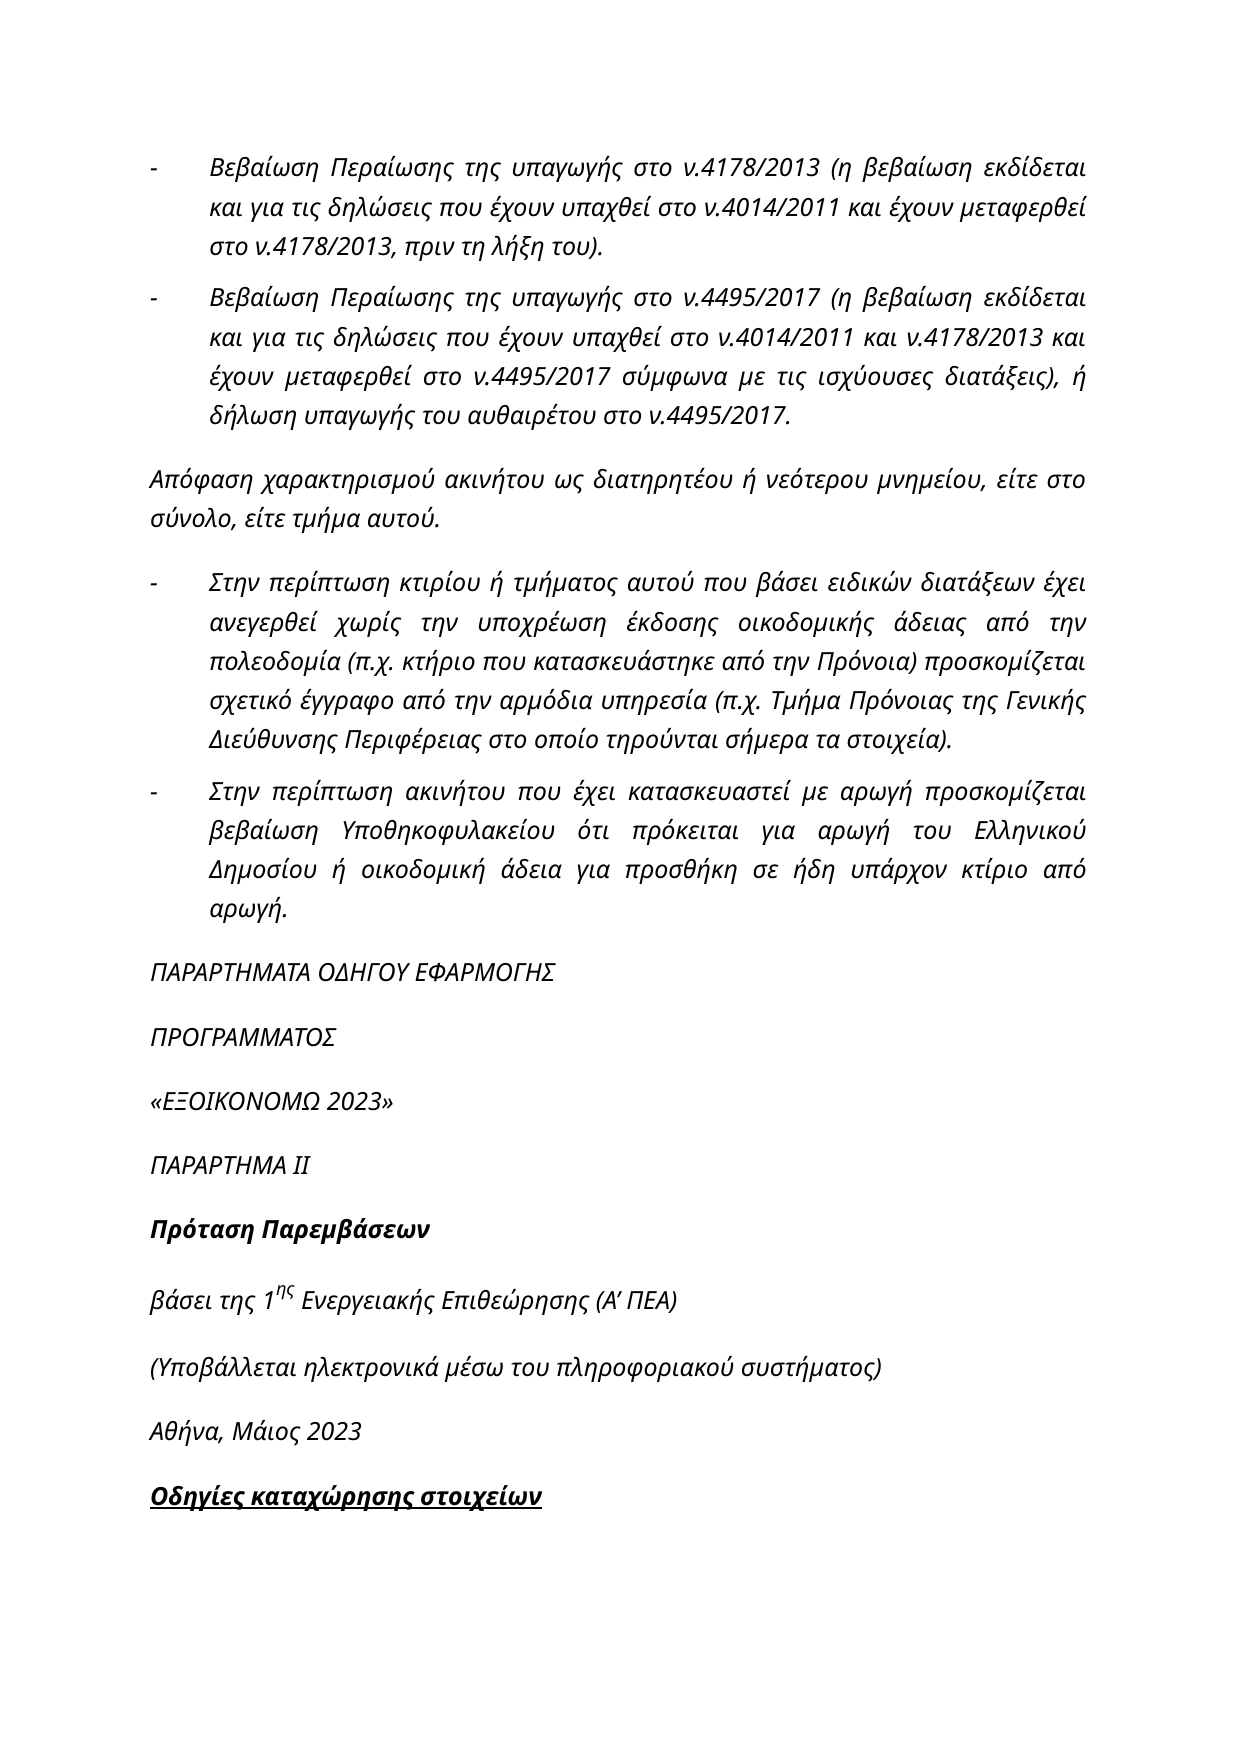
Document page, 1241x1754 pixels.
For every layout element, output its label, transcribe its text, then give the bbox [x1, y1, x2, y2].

list - Στην περίπτωση κτιρίου ή τμήματος αυτού που βάσει ειδικών διατάξεων έχει ανεγερθεί χωρίς την υποχρέωση έκδοσης οικοδομικής άδειας από την πολεοδομία (π.χ. κτήριο που κατασκευάστηκε από την Πρόνοια) προσκομίζεται σχετικό έγγραφο από την αρμόδια υπηρεσία (π.χ. Τμήμα Πρόνοιας της Γενικής Διεύθυνσης Περιφέρειας στο οποίο τηρούνται σήμερα τα στοιχεία). [150, 565, 1090, 756]
list - Βεβαίωση Περαίωσης της υπαγωγής στο ν.4495/2017 (η βεβαίωση εκδίδεται και για τις δηλώσεις που έχουν υπαχθεί στο ν.4014/2011 και ν.4178/2013 και έχουν μεταφερθεί στο ν.4495/2017 σύμφωνα με τις ισχύουσες διατάξεις), ή δήλωση υπαγωγής του αυθαιρέτου στο ν.4495/2017. [150, 280, 1090, 432]
text ΠΑΡΑΡΤΗΜΑΤΑ ΟΔΗΓΟΥ ΕΦΑΡΜΟΓΗΣ [150, 955, 1090, 989]
text ΠΡΟΓΡΑΜΜΑΤΟΣ [150, 1019, 1090, 1053]
text Οδηγίες καταχώρησης στοιχείων [150, 1478, 1090, 1512]
text Πρόταση Παρεμβάσεων [150, 1212, 1090, 1246]
text Αθήνα, Μάιος 2023 [150, 1414, 1090, 1448]
text Απόφαση χαρακτηρισμού ακινήτου ως διατηρητέου ή νεότερου μνημείου, είτε στο σύνολο, είτε τμήμα αυτού. [150, 462, 1090, 535]
list - Στην περίπτωση ακινήτου που έχει κατασκευαστεί με αρωγή προσκομίζεται βεβαίωση Υποθηκοφυλακείου ότι πρόκειται για αρωγή του Ελληνικού Δημοσίου ή οικοδομική άδεια για προσθήκη σε ήδη υπάρχον κτίριο από αρωγή. [150, 773, 1090, 925]
text ΠΑΡΑΡΤΗΜΑ ΙΙ [150, 1147, 1090, 1182]
text βάσει της 1ης Ενεργειακής Επιθεώρησης (A’ ΠΕΑ) [150, 1276, 1090, 1318]
list - Βεβαίωση Περαίωσης της υπαγωγής στο ν.4178/2013 (η βεβαίωση εκδίδεται και για τις δηλώσεις που έχουν υπαχθεί στο ν.4014/2011 και έχουν μεταφερθεί στο ν.4178/2013, πριν τη λήξη του). [150, 150, 1090, 262]
text (Υποβάλλεται ηλεκτρονικά μέσω του πληροφοριακού συστήματος) [150, 1350, 1090, 1384]
text «ΕΞΟΙΚΟΝΟΜΩ 2023» [150, 1083, 1090, 1117]
